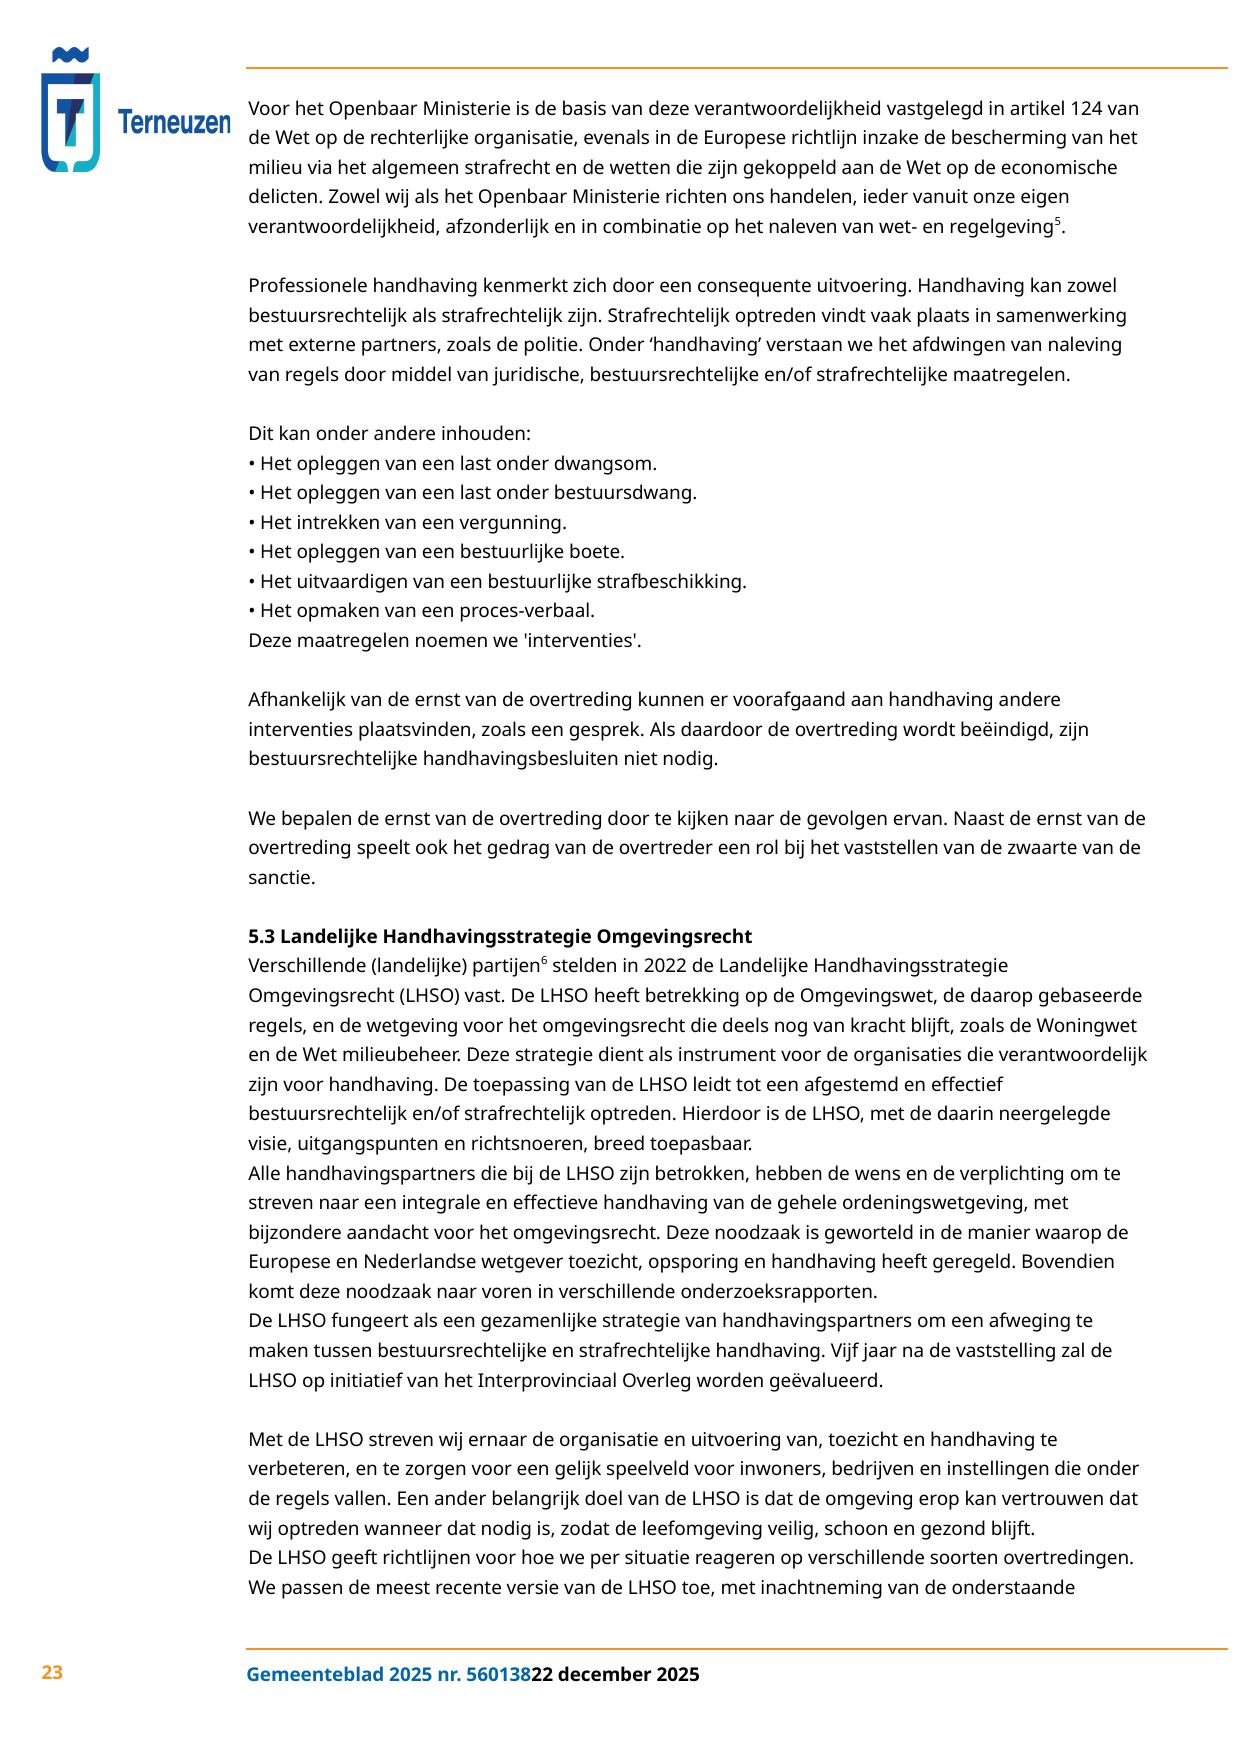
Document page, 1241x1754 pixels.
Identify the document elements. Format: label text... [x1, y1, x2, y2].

text • Het opleggen van een bestuurlijke boete. [248, 538, 1152, 564]
text • Het opleggen van een last onder bestuursdwang. [248, 479, 1152, 505]
text We bepalen de ernst van de overtreding door te kijken naar de gevolgen ervan. Naast de ernst van de overtreding speelt ook het gedrag van de overtreder een rol bij het vaststellen van de zwaarte van de sanctie. [248, 805, 1152, 890]
text Voor het Openbaar Ministerie is de basis van deze verantwoordelijkheid vastgelegd in artikel 124 van de Wet op de rechterlijke organisatie, evenals in de Europese richtlijn inzake de bescherming van het milieu via het algemeen strafrecht en de wetten die zijn gekoppeld aan de Wet op de economische delicten. Zowel wij als het Openbaar Ministerie richten ons handelen, ieder vanuit onze eigen verantwoordelijkheid, afzonderlijk en in combinatie op het naleven van wet- en regelgeving5. [248, 95, 1152, 239]
text Met de LHSO streven wij ernaar de organisatie en uitvoering van, toezicht en handhaving te verbeteren, en te zorgen voor een gelijk speelveld voor inwoners, bedrijven en instellingen die onder de regels vallen. Een ander belangrijk doel van de LHSO is dat de omgeving erop kan vertrouwen dat wij optreden wanneer dat nodig is, zodat de leefomgeving veilig, schoon en gezond blijft. [248, 1426, 1152, 1541]
text Alle handhavingspartners die bij de LHSO zijn betrokken, hebben de wens en de verplichting om te streven naar een integrale en effectieve handhaving van de gehele ordeningswetgeving, met bijzondere aandacht voor het omgevingsrecht. Deze noodzaak is geworteld in de manier waarop de Europese en Nederlandse wetgever toezicht, opsporing en handhaving heeft geregeld. Bovendien komt deze noodzaak naar voren in verschillende onderzoeksrapporten. [248, 1160, 1152, 1304]
picture [41, 47, 231, 172]
text Dit kan onder andere inhouden: [248, 420, 1152, 446]
text Deze maatregelen noemen we 'interventies'. [248, 627, 1152, 653]
text De LHSO fungeert als een gezamenlijke strategie van handhavingspartners om een afweging te maken tussen bestuursrechtelijke en strafrechtelijke handhaving. Vijf jaar na de vaststelling zal de LHSO op initiatief van het Interprovinciaal Overleg worden geëvalueerd. [248, 1308, 1152, 1393]
text • Het uitvaardigen van een bestuurlijke strafbeschikking. [248, 568, 1152, 594]
text Professionele handhaving kenmerkt zich door een consequente uitvoering. Handhaving kan zowel bestuursrechtelijk als strafrechtelijk zijn. Strafrechtelijk optreden vindt vaak plaats in samenwerking met externe partners, zoals de politie. Onder ‘handhaving’ verstaan we het afdwingen van naleving van regels door middel van juridische, bestuursrechtelijke en/of strafrechtelijke maatregelen. [248, 272, 1152, 387]
text • Het opleggen van een last onder dwangsom. [248, 450, 1152, 476]
text De LHSO geeft richtlijnen voor hoe we per situatie reageren op verschillende soorten overtredingen. We passen de meest recente versie van de LHSO toe, met inachtneming van de onderstaande [248, 1544, 1152, 1600]
text 5.3 Landelijke Handhavingsstrategie Omgevingsrecht [248, 923, 1152, 949]
text Afhankelijk van de ernst van de overtreding kunnen er voorafgaand aan handhaving andere interventies plaatsvinden, zoals een gesprek. Als daardoor de overtreding wordt beëindigd, zijn bestuursrechtelijke handhavingsbesluiten niet nodig. [248, 686, 1152, 771]
text Verschillende (landelijke) partijen6 stelden in 2022 de Landelijke Handhavingsstrategie Omgevingsrecht (LHSO) vast. De LHSO heeft betrekking op de Omgevingswet, de daarop gebaseerde regels, en de wetgeving voor het omgevingsrecht die deels nog van kracht blijft, zoals de Woningwet en de Wet milieubeheer. Deze strategie dient als instrument voor de organisaties die verantwoordelijk zijn voor handhaving. De toepassing van de LHSO leidt tot een afgestemd en effectief bestuursrechtelijk en/of strafrechtelijk optreden. Hierdoor is de LHSO, met de daarin neergelegde visie, uitgangspunten en richtsnoeren, breed toepasbaar. [248, 953, 1152, 1156]
text • Het opmaken van een proces-verbaal. [248, 598, 1152, 623]
text • Het intrekken van een vergunning. [248, 509, 1152, 535]
